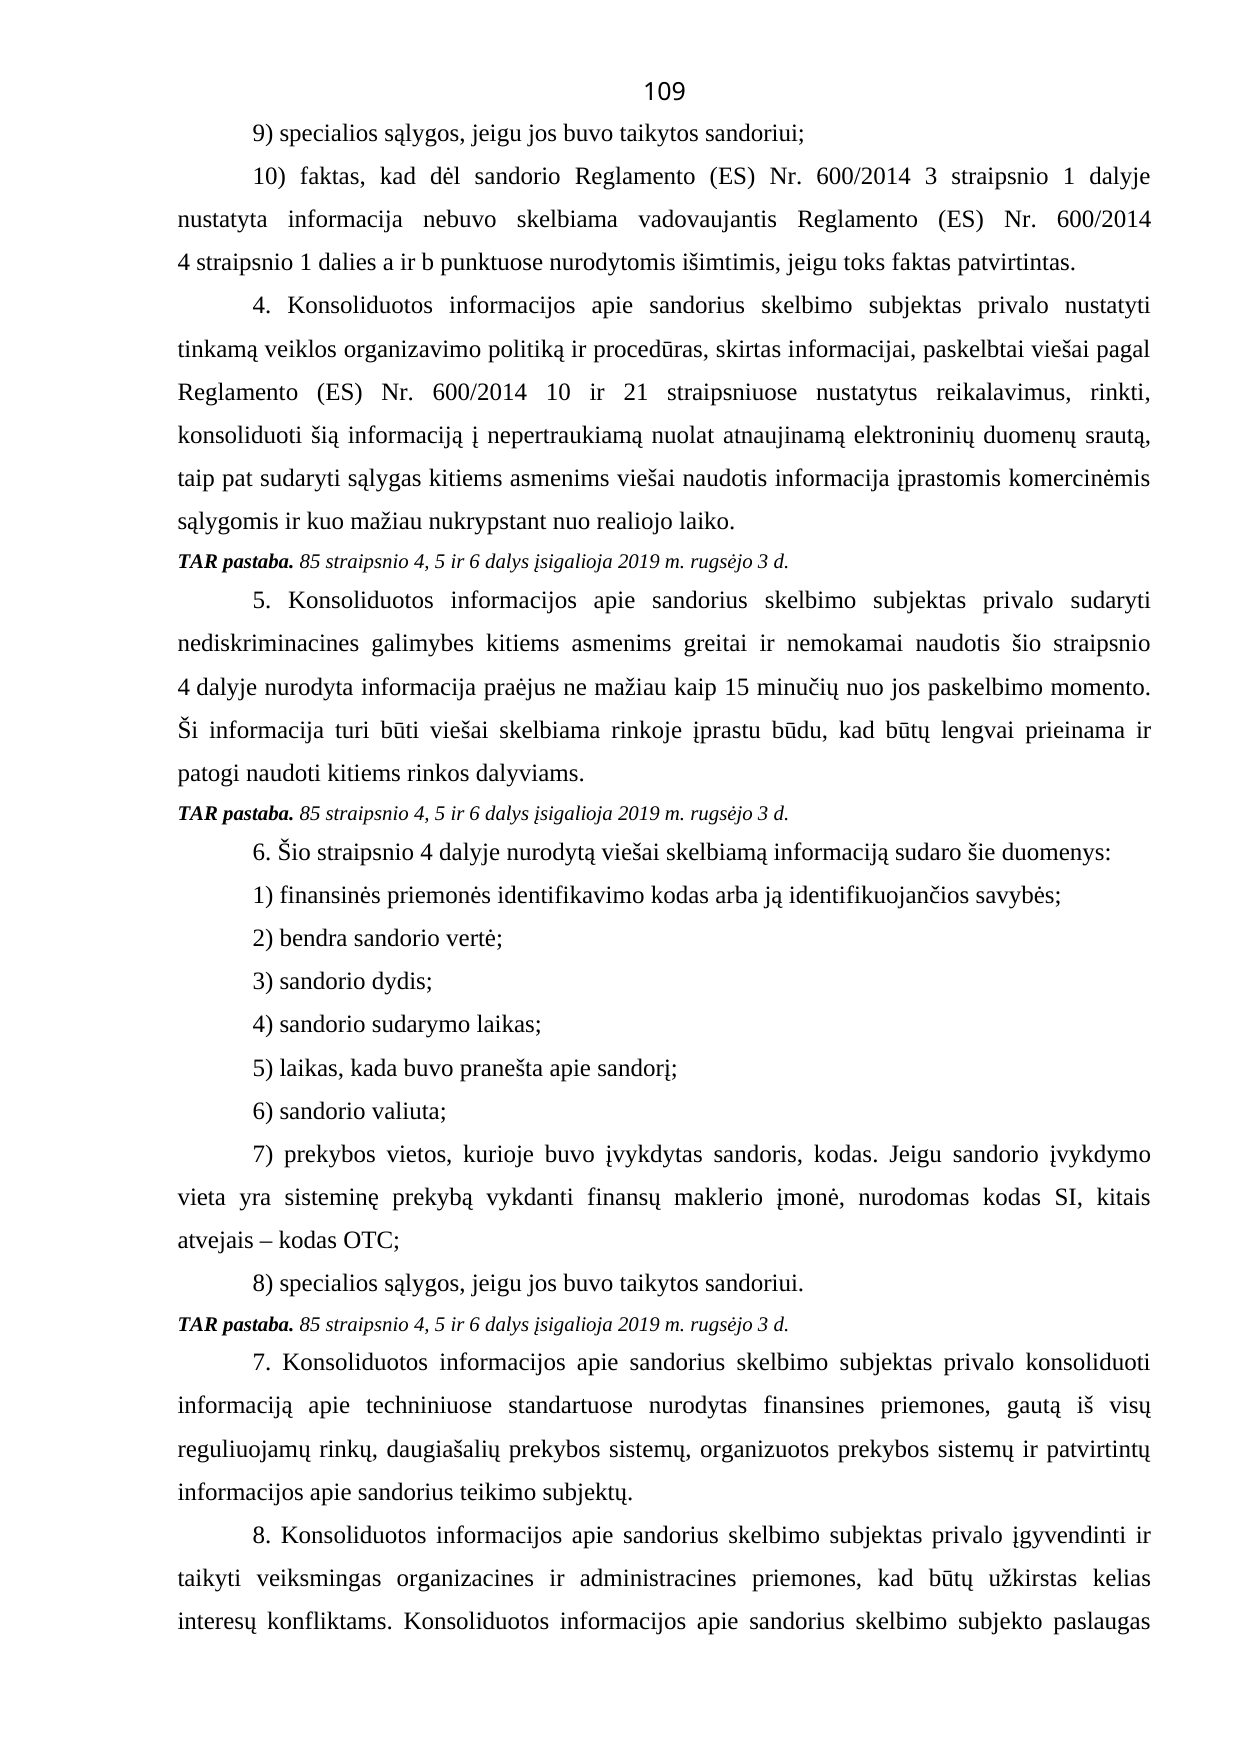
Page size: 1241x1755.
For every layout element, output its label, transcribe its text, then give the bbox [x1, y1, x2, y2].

text 10) faktas, kad dėl sandorio Reglamento (ES) Nr. 600/2014 3 straipsnio 1 dalyje nustatyta informacija nebuvo skelbiama vadovaujantis Reglamento (ES) Nr. 600/2014 4 straipsnio 1 dalies a ir b punktuose nurodytomis išimtimis, jeigu toks faktas patvirtintas. [177, 161, 1152, 276]
text 7. Konsoliduotos informacijos apie sandorius skelbimo subjektas privalo konsoliduoti informaciją apie techniniuose standartuose nurodytas finansines priemones, gautą iš visų reguliuojamų rinkų, daugiašalių prekybos sistemų, organizuotos prekybos sistemų ir patvirtintų informacijos apie sandorius teikimo subjektų. [177, 1347, 1152, 1506]
text 7) prekybos vietos, kurioje buvo įvykdytas sandoris, kodas. Jeigu sandorio įvykdymo vieta yra sisteminę prekybą vykdanti finansų maklerio įmonė, nurodomas kodas SI, kitais atvejais – kodas OTC; [177, 1139, 1152, 1254]
text TAR pastaba. 85 straipsnio 4, 5 ir 6 dalys įsigalioja 2019 m. rugsėjo 3 d. [177, 801, 1152, 825]
text 5. Konsoliduotos informacijos apie sandorius skelbimo subjektas privalo sudaryti nediskriminacines galimybes kitiems asmenims greitai ir nemokamai naudotis šio straipsnio 4 dalyje nurodyta informacija praėjus ne mažiau kaip 15 minučių nuo jos paskelbimo momento. Ši informacija turi būti viešai skelbiama rinkoje įprastu būdu, kad būtų lengvai prieinama ir patogi naudoti kitiems rinkos dalyviams. [177, 585, 1152, 787]
text 2) bendra sandorio vertė; [177, 923, 1152, 952]
text 4) sandorio sudarymo laikas; [177, 1009, 1152, 1038]
text 6) sandorio valiuta; [177, 1096, 1152, 1124]
text 3) sandorio dydis; [177, 966, 1152, 995]
text 1) finansinės priemonės identifikavimo kodas arba ją identifikuojančios savybės; [177, 880, 1152, 909]
text 8) specialios sąlygos, jeigu jos buvo taikytos sandoriui. [177, 1268, 1152, 1297]
text 8. Konsoliduotos informacijos apie sandorius skelbimo subjektas privalo įgyvendinti ir taikyti veiksmingas organizacines ir administracines priemones, kad būtų užkirstas kelias interesų konfliktams. Konsoliduotos informacijos apie sandorius skelbimo subjekto paslaugas [177, 1520, 1152, 1635]
text 5) laikas, kada buvo pranešta apie sandorį; [177, 1053, 1152, 1081]
text 4. Konsoliduotos informacijos apie sandorius skelbimo subjektas privalo nustatyti tinkamą veiklos organizavimo politiką ir procedūras, skirtas informacijai, paskelbtai viešai pagal Reglamento (ES) Nr. 600/2014 10 ir 21 straipsniuose nustatytus reikalavimus, rinkti, konsoliduoti šią informaciją į nepertraukiamą nuolat atnaujinamą elektroninių duomenų srautą, taip pat sudaryti sąlygas kitiems asmenims viešai naudotis informacija įprastomis komercinėmis sąlygomis ir kuo mažiau nukrypstant nuo realiojo laiko. [177, 291, 1152, 535]
text 6. Šio straipsnio 4 dalyje nurodytą viešai skelbiamą informaciją sudaro šie duomenys: [177, 837, 1152, 866]
text 9) specialios sąlygos, jeigu jos buvo taikytos sandoriui; [177, 118, 1152, 147]
text TAR pastaba. 85 straipsnio 4, 5 ir 6 dalys įsigalioja 2019 m. rugsėjo 3 d. [177, 549, 1152, 573]
text TAR pastaba. 85 straipsnio 4, 5 ir 6 dalys įsigalioja 2019 m. rugsėjo 3 d. [177, 1311, 1152, 1336]
